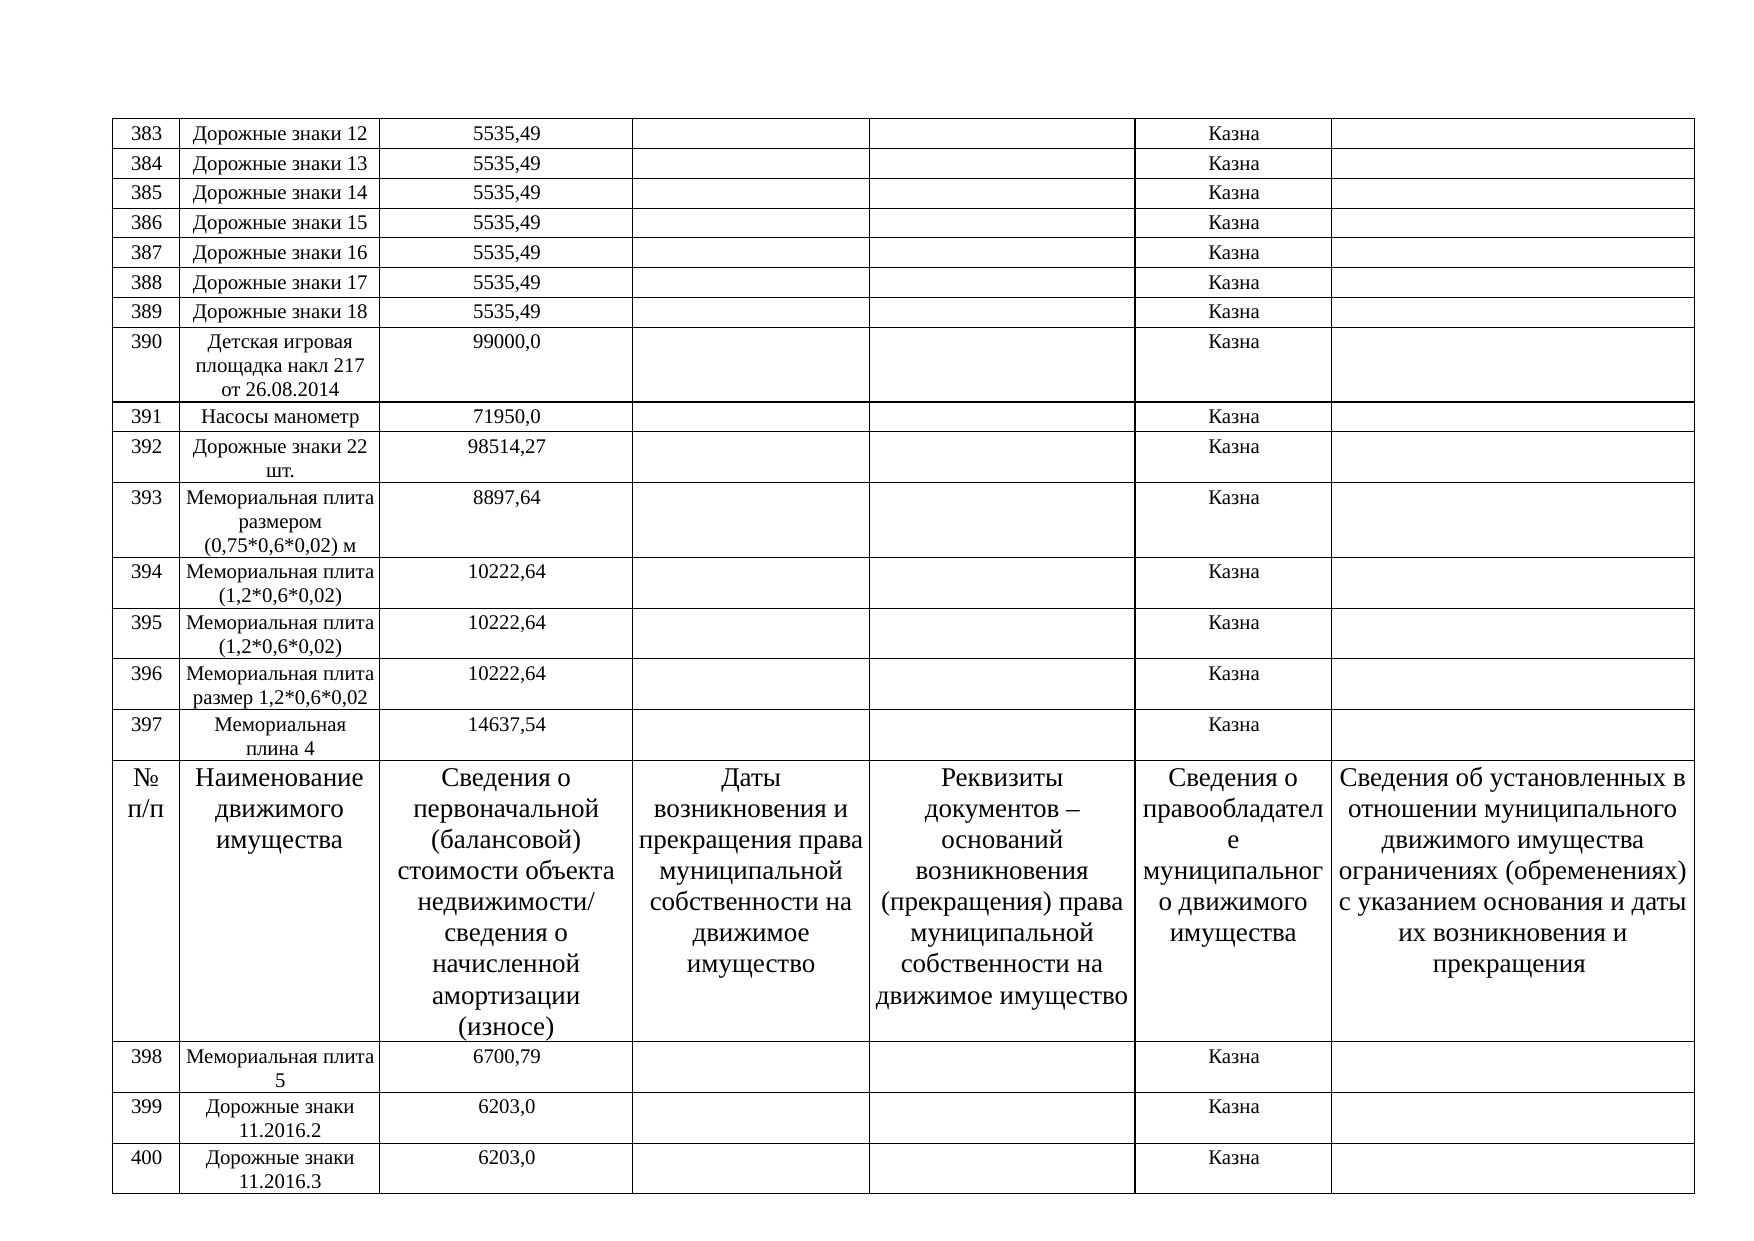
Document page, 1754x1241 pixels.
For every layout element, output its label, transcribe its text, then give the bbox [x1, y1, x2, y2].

table_cell Дорожные знаки 22 шт. [180, 432, 379, 482]
table_cell [1332, 710, 1694, 760]
table_cell Насосы манометр [180, 403, 379, 431]
table_cell [1332, 238, 1694, 267]
table_cell 8897,64 [380, 483, 632, 557]
table_cell 383 [113, 119, 179, 148]
table_cell [870, 432, 1134, 482]
table_cell Казна [1136, 328, 1331, 401]
table_cell Дорожные знаки 18 [180, 298, 379, 327]
table_cell [870, 179, 1134, 207]
table_cell Мемориальная плита (1,2*0,6*0,02) [180, 609, 379, 658]
table_cell Дорожные знаки 14 [180, 179, 379, 207]
table_cell [1332, 609, 1694, 658]
table_cell [1332, 1144, 1694, 1193]
table_cell [870, 1042, 1134, 1092]
table_cell Мемориальная плита (1,2*0,6*0,02) [180, 558, 379, 607]
table_cell Сведения об установленных в отношении муниципального движимого имущества ограничениях (обременениях) с указанием основания и даты их возникновения и прекращения [1332, 761, 1694, 1041]
table_cell [633, 1093, 869, 1142]
table_cell [1332, 298, 1694, 327]
table_cell Казна [1136, 659, 1331, 709]
table_cell 389 [113, 298, 179, 327]
table_cell 384 [113, 149, 179, 178]
table_cell [1332, 179, 1694, 207]
table_cell [870, 238, 1134, 267]
table_cell [870, 268, 1134, 297]
table_cell [1332, 119, 1694, 148]
table_cell [870, 119, 1134, 148]
table_cell 395 [113, 609, 179, 658]
table_cell Дорожные знаки 16 [180, 238, 379, 267]
table_cell [633, 710, 869, 760]
table_cell [870, 149, 1134, 178]
table_cell [870, 209, 1134, 237]
table_cell [870, 298, 1134, 327]
table_cell Сведения о правообладателе муниципального движимого имущества [1136, 761, 1331, 1041]
table_cell [633, 119, 869, 148]
table_cell 5535,49 [380, 209, 632, 237]
table_cell 385 [113, 179, 179, 207]
table_cell Мемориальная плита 5 [180, 1042, 379, 1092]
table_cell Казна [1136, 710, 1331, 760]
table_cell Казна [1136, 149, 1331, 178]
table_cell [870, 659, 1134, 709]
table_cell Казна [1136, 238, 1331, 267]
table_cell [1332, 268, 1694, 297]
table_cell [633, 298, 869, 327]
table_cell [633, 179, 869, 207]
table_cell [870, 328, 1134, 401]
table_cell 386 [113, 209, 179, 237]
table_cell Казна [1136, 119, 1331, 148]
table_cell 6700,79 [380, 1042, 632, 1092]
table_cell 398 [113, 1042, 179, 1092]
table_cell [633, 238, 869, 267]
table_cell [870, 710, 1134, 760]
table_cell Казна [1136, 298, 1331, 327]
table_cell 71950,0 [380, 403, 632, 431]
table_cell Казна [1136, 432, 1331, 482]
table_cell [633, 328, 869, 401]
table_cell Наименование движимого имущества [180, 761, 379, 1041]
table_cell 392 [113, 432, 179, 482]
table_cell [633, 1042, 869, 1092]
table_cell Казна [1136, 1042, 1331, 1092]
table_cell Сведения о первоначальной (балансовой) стоимости объекта недвижимости/ сведения о начисленной амортизации (износе) [380, 761, 632, 1041]
table_cell [633, 558, 869, 607]
table_cell 98514,27 [380, 432, 632, 482]
table_cell Мемориальная плита размером (0,75*0,6*0,02) м [180, 483, 379, 557]
table_cell [633, 403, 869, 431]
table_cell Казна [1136, 483, 1331, 557]
table_cell Дорожные знаки 15 [180, 209, 379, 237]
table_cell [1332, 483, 1694, 557]
table_cell 399 [113, 1093, 179, 1142]
table_cell № п/п [113, 761, 179, 1041]
table_cell 99000,0 [380, 328, 632, 401]
table_cell 6203,0 [380, 1093, 632, 1142]
table_cell [870, 1144, 1134, 1193]
table_cell 5535,49 [380, 119, 632, 148]
table_cell 10222,64 [380, 659, 632, 709]
table_cell [633, 483, 869, 557]
table_cell [633, 1144, 869, 1193]
table_cell 6203,0 [380, 1144, 632, 1193]
table_cell 5535,49 [380, 238, 632, 267]
table_cell [633, 432, 869, 482]
table_cell [1332, 149, 1694, 178]
table_cell [633, 149, 869, 178]
table_cell 5535,49 [380, 179, 632, 207]
table_cell [1332, 558, 1694, 607]
table_cell 393 [113, 483, 179, 557]
table_cell Казна [1136, 209, 1331, 237]
table_cell Казна [1136, 1093, 1331, 1142]
table_cell 400 [113, 1144, 179, 1193]
table_cell Дорожные знаки 12 [180, 119, 379, 148]
table_cell Казна [1136, 179, 1331, 207]
table_cell 387 [113, 238, 179, 267]
table_cell Казна [1136, 403, 1331, 431]
table_cell [1332, 1093, 1694, 1142]
table_cell [870, 609, 1134, 658]
table_cell [870, 558, 1134, 607]
table_cell 5535,49 [380, 268, 632, 297]
table_cell 391 [113, 403, 179, 431]
table_cell Казна [1136, 558, 1331, 607]
table_cell 5535,49 [380, 149, 632, 178]
table_cell [633, 209, 869, 237]
table_cell [1332, 209, 1694, 237]
table_cell [870, 483, 1134, 557]
table_cell [1332, 328, 1694, 401]
table_cell [1332, 1042, 1694, 1092]
table_cell [870, 403, 1134, 431]
table_cell Детская игровая площадка накл 217 от 26.08.2014 [180, 328, 379, 401]
table_cell [633, 659, 869, 709]
table_cell 388 [113, 268, 179, 297]
table_cell 5535,49 [380, 298, 632, 327]
table_cell 397 [113, 710, 179, 760]
table_cell 394 [113, 558, 179, 607]
table_cell [1332, 432, 1694, 482]
table_cell [633, 609, 869, 658]
table_cell Казна [1136, 609, 1331, 658]
table_cell 14637,54 [380, 710, 632, 760]
table_cell [870, 1093, 1134, 1142]
table_cell Дорожные знаки 17 [180, 268, 379, 297]
table_cell Мемориальная плина 4 [180, 710, 379, 760]
table_cell 10222,64 [380, 609, 632, 658]
table_cell Дорожные знаки 11.2016.2 [180, 1093, 379, 1142]
table_cell [1332, 403, 1694, 431]
table_cell [633, 268, 869, 297]
table_cell Мемориальная плита размер 1,2*0,6*0,02 [180, 659, 379, 709]
table_cell 10222,64 [380, 558, 632, 607]
table_cell Казна [1136, 1144, 1331, 1193]
table_cell Дорожные знаки 13 [180, 149, 379, 178]
table_cell [1332, 659, 1694, 709]
table_cell 396 [113, 659, 179, 709]
table_cell Даты возникновения и прекращения права муниципальной собственности на движимое имущество [633, 761, 869, 1041]
table_cell Реквизиты документов – оснований возникновения (прекращения) права муниципальной собственности на движимое имущество [870, 761, 1134, 1041]
table_cell Казна [1136, 268, 1331, 297]
table_cell Дорожные знаки 11.2016.3 [180, 1144, 379, 1193]
table_cell 390 [113, 328, 179, 401]
